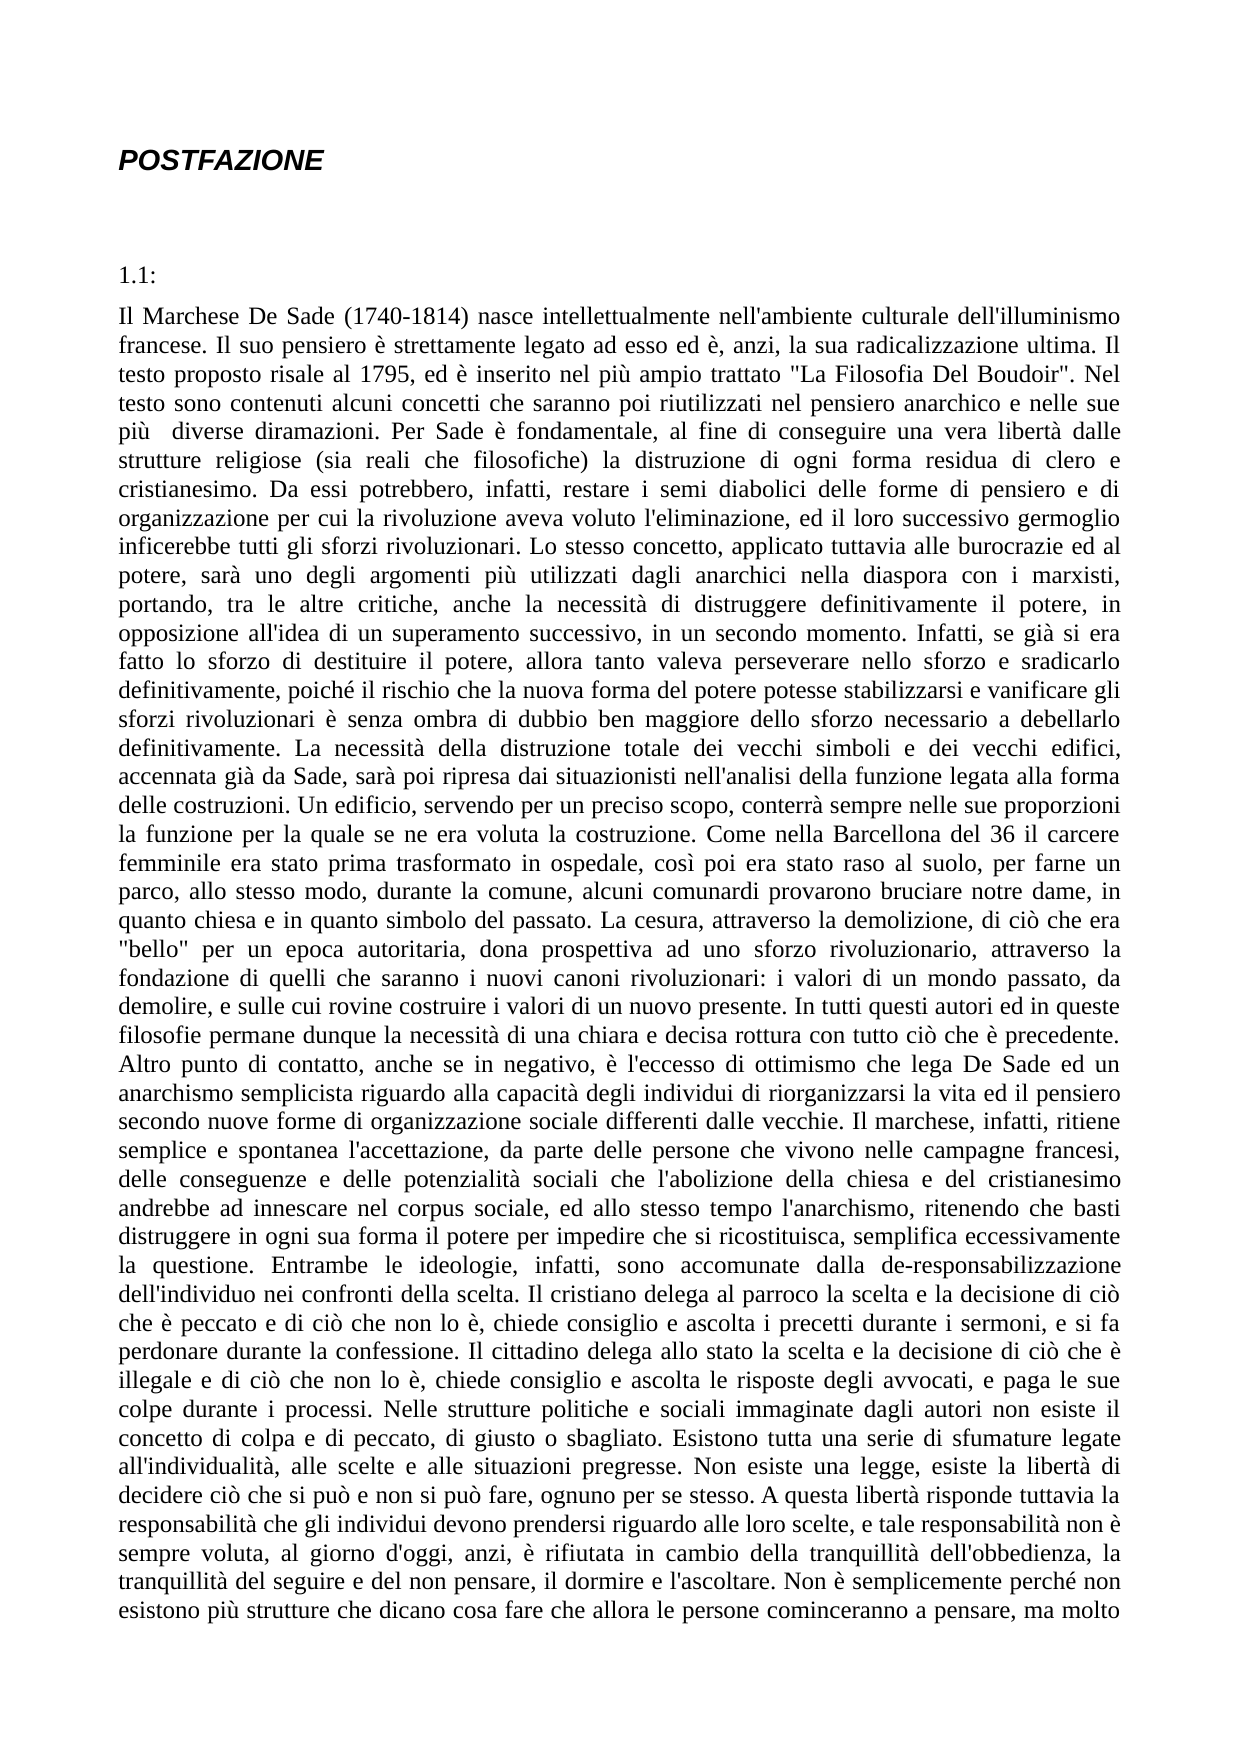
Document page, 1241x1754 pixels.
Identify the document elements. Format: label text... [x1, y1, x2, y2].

text Il Marchese De Sade (1740-1814) nasce intellettualmente nell'ambiente culturale dell'illuminismo francese. Il suo pensiero è strettamente legato ad esso ed è, anzi, la sua radicalizzazione ultima. Il testo proposto risale al 1795, ed è inserito nel più ampio trattato "La Filosofia Del Boudoir". Nel testo sono contenuti alcuni concetti che saranno poi riutilizzati nel pensiero anarchico e nelle sue più diverse diramazioni. Per Sade è fondamentale, al fine di conseguire una vera libertà dalle strutture religiose (sia reali che filosofiche) la distruzione di ogni forma residua di clero e cristianesimo. Da essi potrebbero, infatti, restare i semi diabolici delle forme di pensiero e di organizzazione per cui la rivoluzione aveva voluto l'eliminazione, ed il loro successivo germoglio inficerebbe tutti gli sforzi rivoluzionari. Lo stesso concetto, applicato tuttavia alle burocrazie ed al potere, sarà uno degli argomenti più utilizzati dagli anarchici nella diaspora con i marxisti, portando, tra le altre critiche, anche la necessità di distruggere definitivamente il potere, in opposizione all'idea di un superamento successivo, in un secondo momento. Infatti, se già si era fatto lo sforzo di destituire il potere, allora tanto valeva perseverare nello sforzo e sradicarlo definitivamente, poiché il rischio che la nuova forma del potere potesse stabilizzarsi e vanificare gli sforzi rivoluzionari è senza ombra di dubbio ben maggiore dello sforzo necessario a debellarlo definitivamente. La necessità della distruzione totale dei vecchi simboli e dei vecchi edifici, accennata già da Sade, sarà poi ripresa dai situazionisti nell'analisi della funzione legata alla forma delle costruzioni. Un edificio, servendo per un preciso scopo, conterrà sempre nelle sue proporzioni la funzione per la quale se ne era voluta la costruzione. Come nella Barcellona del 36 il carcere femminile era stato prima trasformato in ospedale, così poi era stato raso al suolo, per farne un parco, allo stesso modo, durante la comune, alcuni comunardi provarono bruciare notre dame, in quanto chiesa e in quanto simbolo del passato. La cesura, attraverso la demolizione, di ciò che era "bello" per un epoca autoritaria, dona prospettiva ad uno sforzo rivoluzionario, attraverso la fondazione di quelli che saranno i nuovi canoni rivoluzionari: i valori di un mondo passato, da demolire, e sulle cui rovine costruire i valori di un nuovo presente. In tutti questi autori ed in queste filosofie permane dunque la necessità di una chiara e decisa rottura con tutto ciò che è precedente. Altro punto di contatto, anche se in negativo, è l'eccesso di ottimismo che lega De Sade ed un anarchismo semplicista riguardo alla capacità degli individui di riorganizzarsi la vita ed il pensiero secondo nuove forme di organizzazione sociale differenti dalle vecchie. Il marchese, infatti, ritiene semplice e spontanea l'accettazione, da parte delle persone che vivono nelle campagne francesi, delle conseguenze e delle potenzialità sociali che l'abolizione della chiesa e del cristianesimo andrebbe ad innescare nel corpus sociale, ed allo stesso tempo l'anarchismo, ritenendo che basti distruggere in ogni sua forma il potere per impedire che si ricostituisca, semplifica eccessivamente la questione. Entrambe le ideologie, infatti, sono accomunate dalla de-responsabilizzazione dell'individuo nei confronti della scelta. Il cristiano delega al parroco la scelta e la decisione di ciò che è peccato e di ciò che non lo è, chiede consiglio e ascolta i precetti durante i sermoni, e si fa perdonare durante la confessione. Il cittadino delega allo stato la scelta e la decisione di ciò che è illegale e di ciò che non lo è, chiede consiglio e ascolta le risposte degli avvocati, e paga le sue colpe durante i processi. Nelle strutture politiche e sociali immaginate dagli autori non esiste il concetto di colpa e di peccato, di giusto o sbagliato. Esistono tutta una serie di sfumature legate all'individualità, alle scelte e alle situazioni pregresse. Non esiste una legge, esiste la libertà di decidere ciò che si può e non si può fare, ognuno per se stesso. A questa libertà risponde tuttavia la responsabilità che gli individui devono prendersi riguardo alle loro scelte, e tale responsabilità non è sempre voluta, al giorno d'oggi, anzi, è rifiutata in cambio della tranquillità dell'obbedienza, la tranquillità del seguire e del non pensare, il dormire e l'ascoltare. Non è semplicemente perché non esistono più strutture che dicano cosa fare che allora le persone cominceranno a pensare, ma molto [118, 301, 1122, 1624]
text 1.1: [118, 260, 1122, 289]
subtitle POSTFAZIONE [118, 143, 1122, 177]
